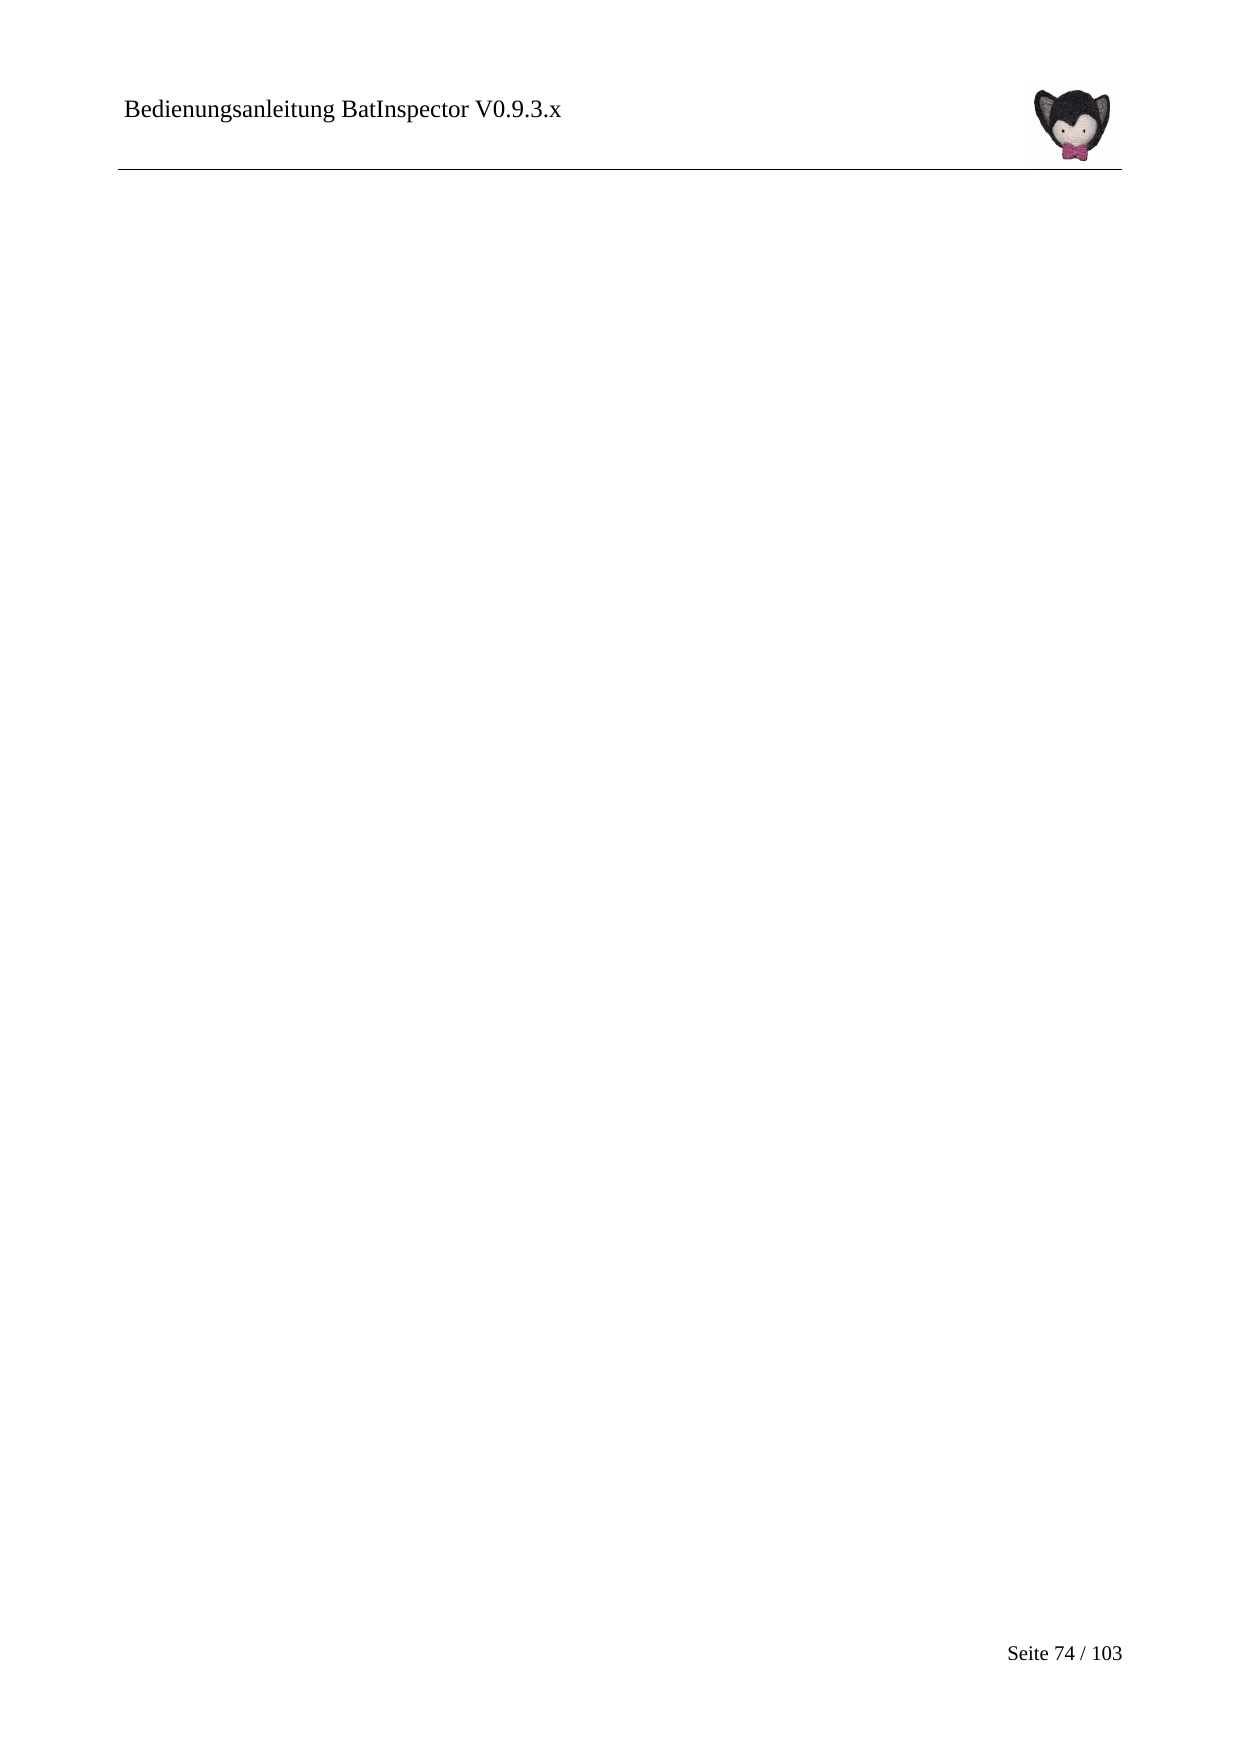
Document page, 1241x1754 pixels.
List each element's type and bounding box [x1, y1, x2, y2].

picture [1030, 80, 1119, 169]
